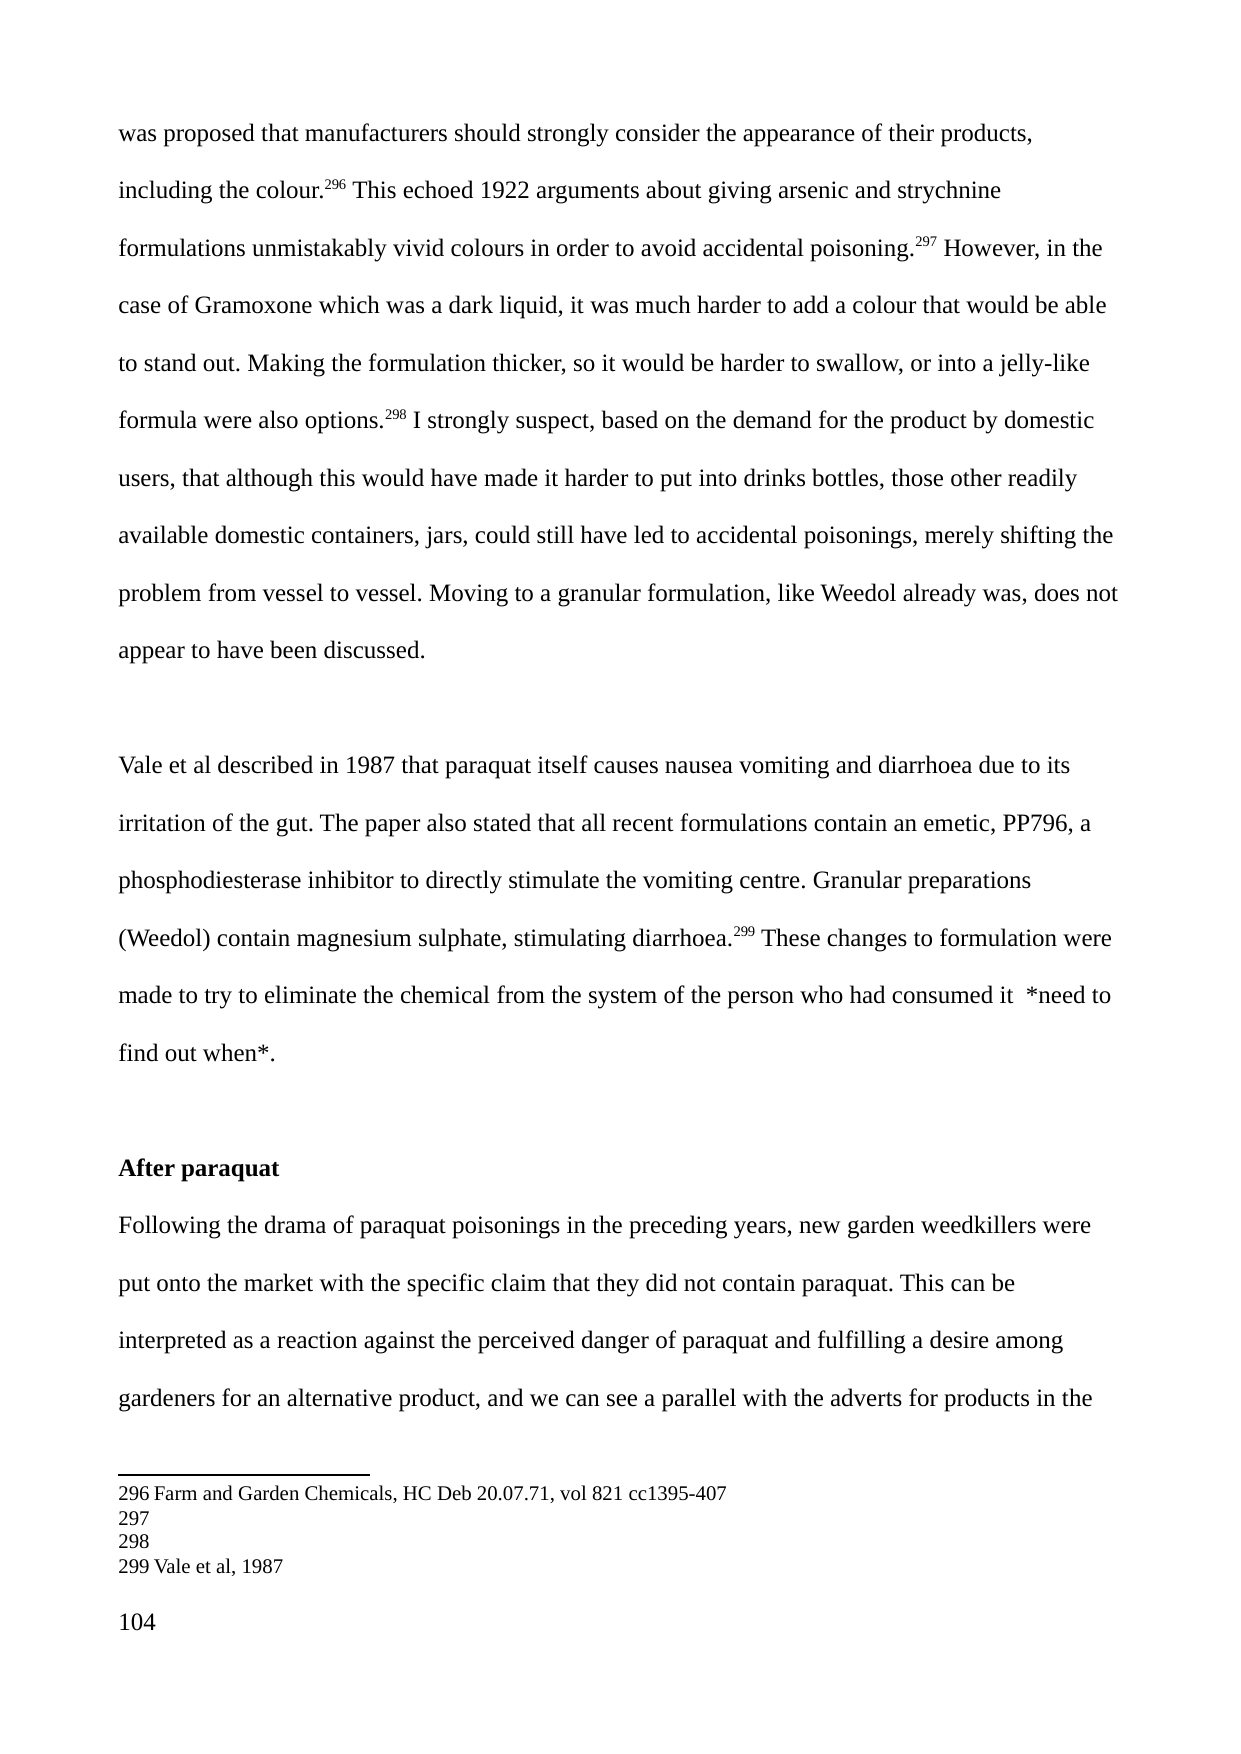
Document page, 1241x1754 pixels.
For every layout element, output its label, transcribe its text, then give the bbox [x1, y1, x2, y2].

text Following the drama of paraquat poisonings in the preceding years, new garden weedkillers were put onto the market with the specific claim that they did not contain paraquat. This can be interpreted as a reaction against the perceived danger of paraquat and fulfilling a desire among gardeners for an alternative product, and we can see a parallel with the adverts for products in the [118, 1211, 1122, 1412]
text After paraquat [118, 1153, 1122, 1182]
text Farm and Garden Chemicals, HC Deb 20.07.71, vol 821 cc1395-407 [118, 1481, 1122, 1505]
text was proposed that manufacturers should strongly consider the appearance of their products, including the colour. This echoed 1922 arguments about giving arsenic and strychnine formulations unmistakably vivid colours in order to avoid accidental poisoning. However, in the case of Gramoxone which was a dark liquid, it was much harder to add a colour that would be able to stand out. Making the formulation thicker, so it would be harder to swallow, or into a jelly-like formula were also options. I strongly suspect, based on the demand for the product by domestic users, that although this would have made it harder to put into drinks bottles, those other readily available domestic containers, jars, could still have led to accidental poisonings, merely shifting the problem from vessel to vessel. Moving to a granular formulation, like Weedol already was, does not appear to have been discussed. [118, 118, 1122, 664]
text Vale et al described in 1987 that paraquat itself causes nausea vomiting and diarrhoea due to its irritation of the gut. The paper also stated that all recent formulations contain an emetic, PP796, a phosphodiesterase inhibitor to directly stimulate the vomiting centre. Granular preparations (Weedol) contain magnesium sulphate, stimulating diarrhoea. These changes to formulation were made to try to eliminate the chemical from the system of the person who had consumed it *need to find out when*. [118, 751, 1122, 1067]
text Vale et al, 1987 [118, 1553, 1122, 1578]
